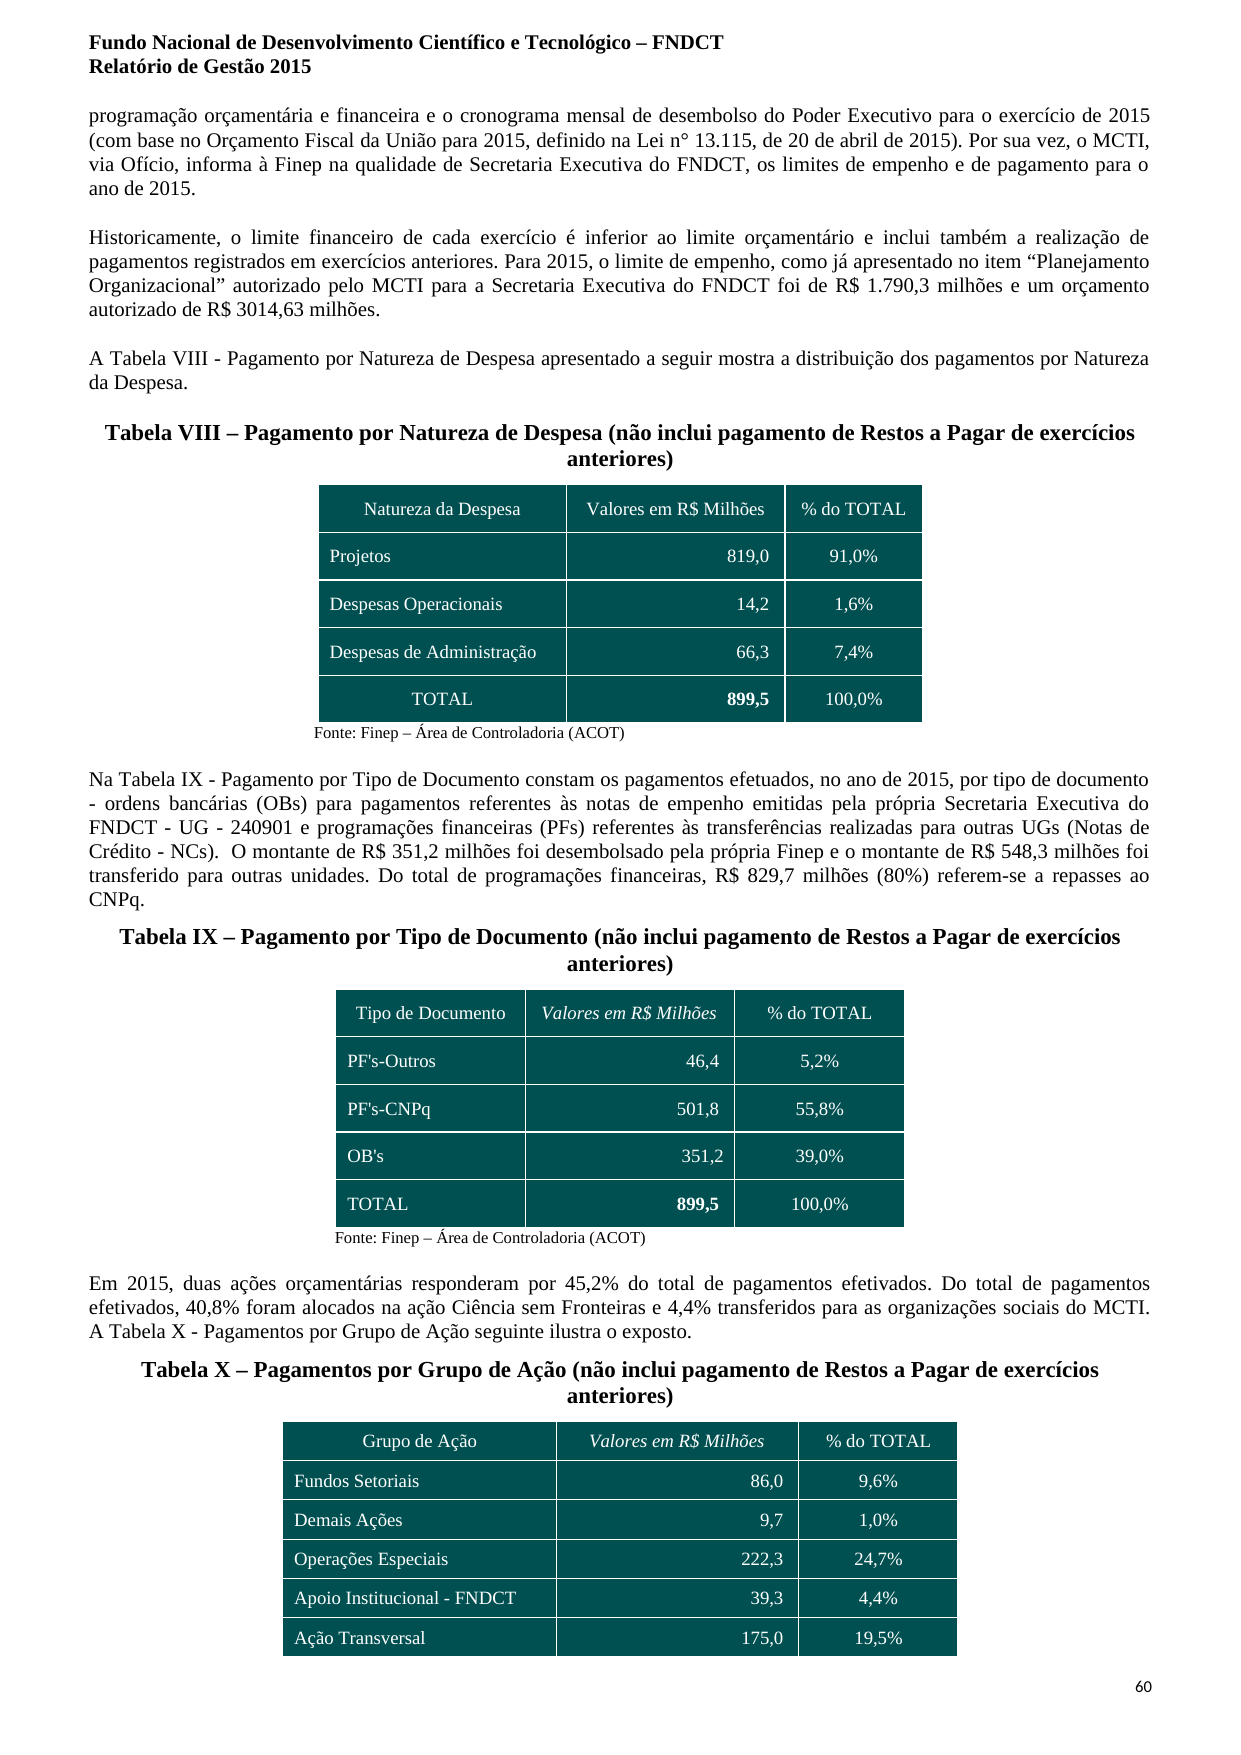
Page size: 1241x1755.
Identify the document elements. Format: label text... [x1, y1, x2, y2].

table_cell 9,6% [799, 1461, 957, 1499]
table_cell 222,3 [557, 1540, 798, 1578]
text Fonte: Finep – Área de Controladoria (ACOT) [89, 1228, 1152, 1247]
text Tabela X – Pagamentos por Grupo de Ação (não inclui pagamento de Restos a Pagar de exercícios anteriores) [89, 1356, 1152, 1408]
table_cell 899,5 [567, 676, 784, 722]
table_header Grupo de Ação [283, 1422, 556, 1460]
table_cell 819,0 [567, 533, 784, 579]
table_header Natureza da Despesa [319, 485, 566, 532]
table_cell 4,4% [799, 1579, 957, 1617]
table_cell 66,3 [567, 628, 784, 675]
table_cell 9,7 [557, 1500, 798, 1539]
table_cell OB's [336, 1133, 525, 1179]
text programação orçamentária e financeira e o cronograma mensal de desembolso do Poder Executivo para o exercício de 2015 (com base no Orçamento Fiscal da União para 2015, definido na Lei n° 13.115, de 20 de abril de 2015). Por sua vez, o MCTI, via Ofício, informa à Finep na qualidade de Secretaria Executiva do FNDCT, os limites de empenho e de pagamento para o ano de 2015. [89, 103, 1152, 200]
text Fonte: Finep – Área de Controladoria (ACOT) [89, 723, 1152, 742]
table_cell 7,4% [786, 628, 922, 675]
table_cell 19,5% [799, 1618, 957, 1656]
text A Tabela VIII - Pagamento por Natureza de Despesa apresentado a seguir mostra a distribuição dos pagamentos por Natureza da Despesa. [89, 346, 1152, 394]
table_cell Operações Especiais [283, 1540, 556, 1578]
table_header Valores em R$ Milhões [567, 485, 784, 532]
table_header Valores em R$ Milhões [557, 1422, 798, 1460]
table_header % do TOTAL [786, 485, 922, 532]
table_cell TOTAL [319, 676, 566, 722]
table_cell 86,0 [557, 1461, 798, 1499]
table_cell 351,2 [526, 1133, 734, 1179]
table_cell 55,8% [735, 1085, 904, 1131]
table_cell 39,3 [557, 1579, 798, 1617]
table_cell Fundos Setoriais [283, 1461, 556, 1499]
table_cell 175,0 [557, 1618, 798, 1656]
text Em 2015, duas ações orçamentárias responderam por 45,2% do total de pagamentos efetivados. Do total de pagamentos efetivados, 40,8% foram alocados na ação Ciência sem Fronteiras e 4,4% transferidos para as organizações sociais do MCTI. A Tabela X - Pagamentos por Grupo de Ação seguinte ilustra o exposto. [89, 1271, 1152, 1343]
text Tabela IX – Pagamento por Tipo de Documento (não inclui pagamento de Restos a Pagar de exercícios anteriores) [89, 923, 1152, 976]
table_header Valores em R$ Milhões [526, 990, 734, 1036]
table_cell 1,0% [799, 1500, 957, 1539]
table_header % do TOTAL [799, 1422, 957, 1460]
table_cell 46,4 [526, 1037, 734, 1084]
table_header % do TOTAL [735, 990, 904, 1036]
table_cell 899,5 [526, 1180, 734, 1227]
text Historicamente, o limite financeiro de cada exercício é inferior ao limite orçamentário e inclui também a realização de pagamentos registrados em exercícios anteriores. Para 2015, o limite de empenho, como já apresentado no item “Planejamento Organizacional” autorizado pelo MCTI para a Secretaria Executiva do FNDCT foi de R$ 1.790,3 milhões e um orçamento autorizado de R$ 3014,63 milhões. [89, 225, 1152, 321]
table_cell 24,7% [799, 1540, 957, 1578]
table_cell Apoio Institucional - FNDCT [283, 1579, 556, 1617]
table_cell Despesas Operacionais [319, 581, 566, 627]
table_cell 39,0% [735, 1133, 904, 1179]
table_cell 501,8 [526, 1085, 734, 1131]
table_cell 100,0% [786, 676, 922, 722]
table_cell Despesas de Administração [319, 628, 566, 675]
text Tabela VIII – Pagamento por Natureza de Despesa (não inclui pagamento de Restos a Pagar de exercícios anteriores) [89, 419, 1152, 472]
table_cell 91,0% [786, 533, 922, 579]
table_cell TOTAL [336, 1180, 525, 1227]
table_cell 5,2% [735, 1037, 904, 1084]
table_cell Projetos [319, 533, 566, 579]
table_header Tipo de Documento [336, 990, 525, 1036]
table_cell 100,0% [735, 1180, 904, 1227]
table_cell PF's-CNPq [336, 1085, 525, 1131]
table_cell Ação Transversal [283, 1618, 556, 1656]
text Na Tabela IX - Pagamento por Tipo de Documento constam os pagamentos efetuados, no ano de 2015, por tipo de documento - ordens bancárias (OBs) para pagamentos referentes às notas de empenho emitidas pela própria Secretaria Executiva do FNDCT - UG - 240901 e programações financeiras (PFs) referentes às transferências realizadas para outras UGs (Notas de Crédito - NCs). O montante de R$ 351,2 milhões foi desembolsado pela própria Finep e o montante de R$ 548,3 milhões foi transferido para outras unidades. Do total de programações financeiras, R$ 829,7 milhões (80%) referem-se a repasses ao CNPq. [89, 767, 1152, 911]
table_cell Demais Ações [283, 1500, 556, 1539]
table_cell PF's-Outros [336, 1037, 525, 1084]
table_cell 1,6% [786, 581, 922, 627]
table_cell 14,2 [567, 581, 784, 627]
